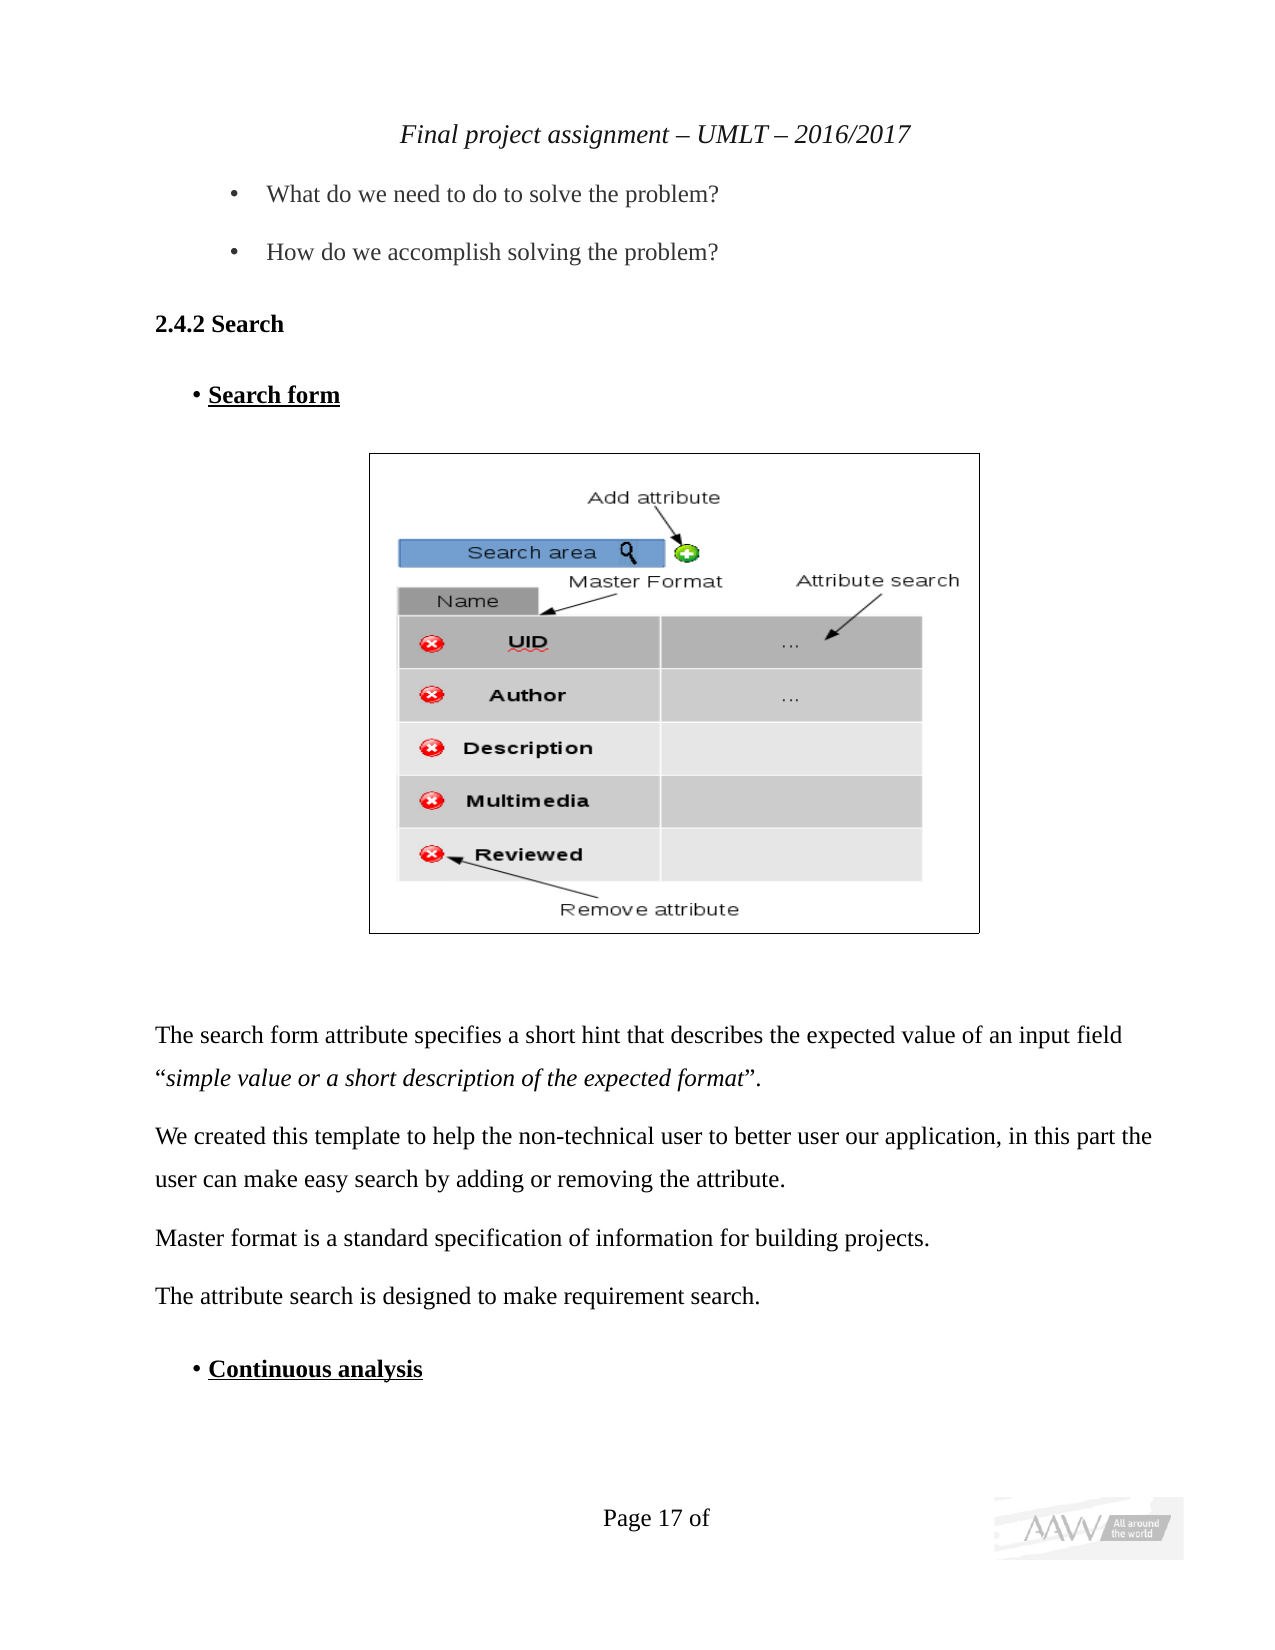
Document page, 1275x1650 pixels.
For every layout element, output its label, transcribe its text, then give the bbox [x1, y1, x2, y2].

picture [994, 1497, 1184, 1560]
subtitle 2.4.2 Search [155, 309, 1158, 338]
text The attribute search is designed to make requirement search. [155, 1281, 1158, 1309]
list Search form [192, 380, 1158, 409]
text The search form attribute specifies a short hint that describes the expected value of an input field “simple value or a short description of the expected format”. [155, 1020, 1158, 1092]
list How do we accomplish solving the problem? [192, 237, 1158, 266]
text We created this template to help the non-technical user to better user our application, in this part the user can make easy search by adding or removing the attribute. [155, 1121, 1158, 1193]
list What do we need to do to solve the problem? [192, 179, 1158, 207]
text Master format is a standard specification of information for building projects. [155, 1223, 1158, 1251]
picture [372, 455, 976, 930]
list Continuous analysis [192, 1354, 1158, 1426]
